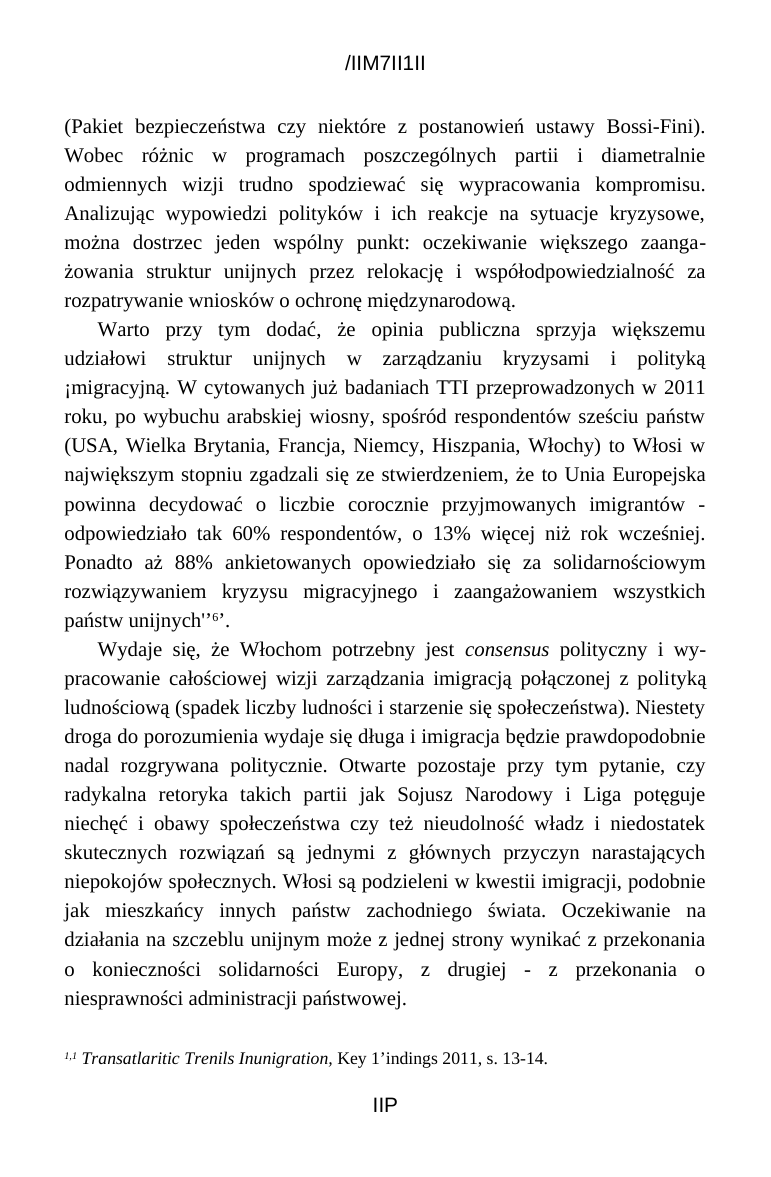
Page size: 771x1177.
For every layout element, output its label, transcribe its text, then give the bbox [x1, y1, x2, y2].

text IIP [64, 1093, 706, 1117]
text Wydaje się, że Włochom potrzebny jest consensus polityczny i wy­pracowanie całościowej wizji zarządzania imigracją połączonej z poli­tyką ludnościową (spadek liczby ludności i starzenie się społeczeństwa). Niestety droga do porozumienia wydaje się długa i imigracja będzie prawdopodobnie nadal rozgrywana politycznie. Otwarte pozostaje przy tym pytanie, czy radykalna retoryka takich partii jak Sojusz Narodowy i Liga potęguje niechęć i obawy społeczeństwa czy też nieudolność władz i niedostatek skutecznych rozwiązań są jednymi z głównych przyczyn narastających niepokojów społecznych. Włosi są podzieleni w kwestii imigracji, podobnie jak mieszkańcy innych państw zachodnie­go świata. Oczekiwanie na działania na szczeblu unijnym może z jednej strony wynikać z przekonania o konieczności solidarności Europy, z drugiej - z przekonania o niesprawności administracji państwowej. [64, 637, 706, 1009]
text (Pakiet bezpieczeństwa czy niektóre z postanowień ustawy Bossi-Fini). Wobec różnic w programach poszczególnych partii i diametralnie odmiennych wizji trudno spodziewać się wypracowania kompromisu. Analizując wypowiedzi polityków i ich reakcje na sytuacje kryzysowe, można dostrzec jeden wspólny punkt: oczekiwanie większego zaanga­żowania struktur unijnych przez relokację i współodpowiedzialność za rozpatrywanie wniosków o ochronę międzynarodową. [64, 114, 706, 312]
text 1,1 Transatlaritic Trenils Inunigration, Key 1’indings 2011, s. 13-14. [64, 1048, 706, 1068]
text /IIM7II1II [64, 51, 706, 75]
text Warto przy tym dodać, że opinia publiczna sprzyja większemu udziałowi struktur unijnych w zarządzaniu kryzysami i polityką ¡migracyjną. W cytowanych już badaniach TTI przeprowadzonych w 2011 roku, po wybuchu arabskiej wiosny, spośród respondentów sześciu państw (USA, Wielka Brytania, Francja, Niemcy, Hiszpania, Włochy) to Włosi w największym stopniu zgadzali się ze stwierdze­niem, że to Unia Europejska powinna decydować o liczbie corocznie przyjmowanych imigrantów - odpowiedziało tak 60% respondentów, o 13% więcej niż rok wcześniej. Ponadto aż 88% ankietowanych opowie­działo się za solidarnościowym rozwiązywaniem kryzysu migracyjnego i zaangażowaniem wszystkich państw unijnych'’6’. [64, 317, 706, 632]
